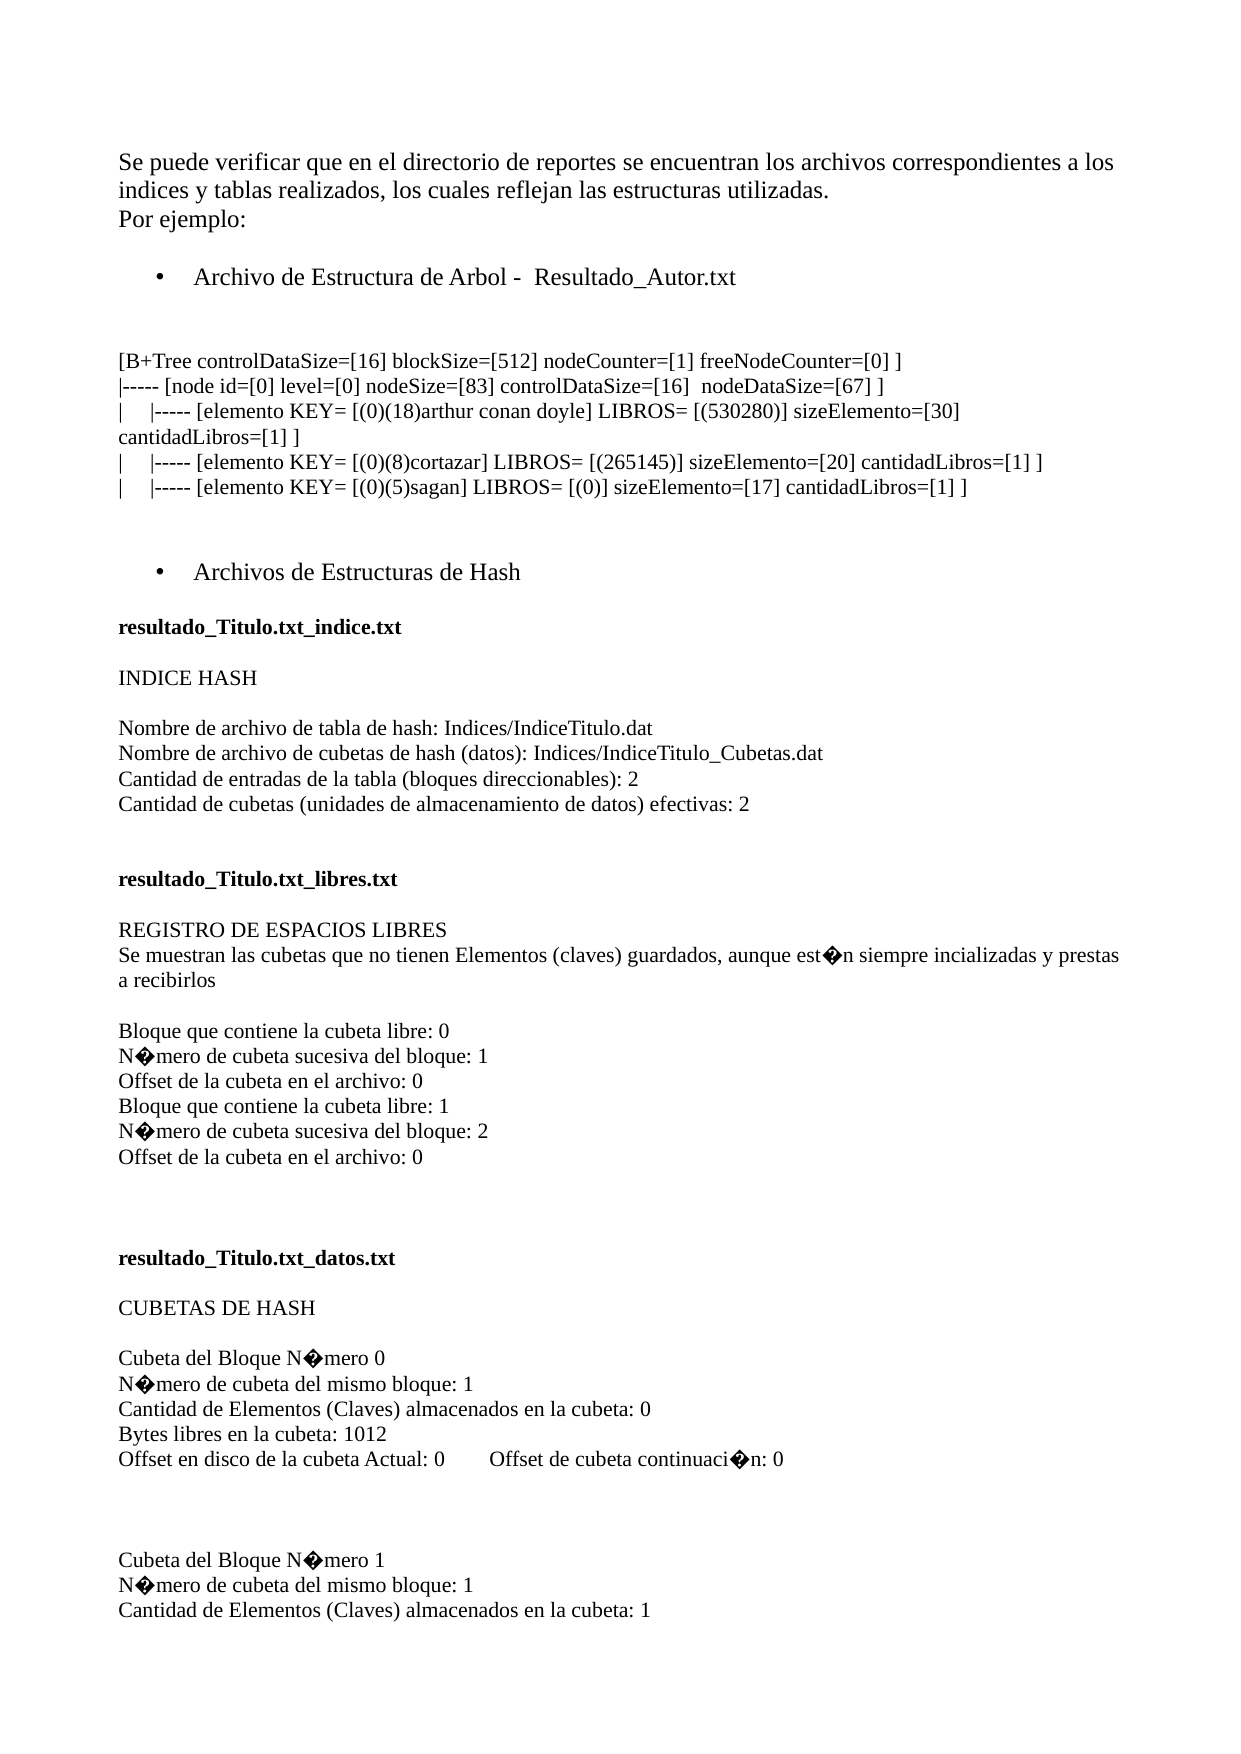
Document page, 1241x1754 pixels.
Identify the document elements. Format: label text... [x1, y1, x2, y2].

text Se puede verificar que en el directorio de reportes se encuentran los archivos correspondientes a los indices y tablas realizados, los cuales reflejan las estructuras utilizadas. [118, 147, 1122, 204]
text Por ejemplo: [118, 204, 1122, 233]
text resultado_Titulo.txt_indice.txt INDICE HASH Nombre de archivo de tabla de hash: Indices/IndiceTitulo.dat Nombre de archivo de cubetas de hash (datos): Indices/IndiceTitulo_Cubetas.dat Cantidad de entradas de la tabla (bloques direccionables): 2 Cantidad de cubetas (unidades de almacenamiento de datos) efectivas: 2 resultado_Titulo.txt_libres.txt REGISTRO DE ESPACIOS LIBRES Se muestran las cubetas que no tienen Elementos (claves) guardados, aunque est�n siempre incializadas y prestas a recibirlos Bloque que contiene la cubeta libre: 0 N�mero de cubeta sucesiva del bloque: 1 Offset de la cubeta en el archivo: 0 Bloque que contiene la cubeta libre: 1 N�mero de cubeta sucesiva del bloque: 2 Offset de la cubeta en el archivo: 0 resultado_Titulo.txt_datos.txt CUBETAS DE HASH Cubeta del Bloque N�mero 0 N�mero de cubeta del mismo bloque: 1 Cantidad de Elementos (Claves) almacenados en la cubeta: 0 Bytes libres en la cubeta: 1012 Offset en disco de la cubeta Actual: 0 Offset de cubeta continuaci�n: 0 Cubeta del Bloque N�mero 1 N�mero de cubeta del mismo bloque: 1 Cantidad de Elementos (Claves) almacenados en la cubeta: 1 [118, 614, 1122, 1623]
list Archivo de Estructura de Arbol - Resultado_Autor.txt [156, 262, 1122, 291]
text [B+Tree controlDataSize=[16] blockSize=[512] nodeCounter=[1] freeNodeCounter=[0] ] |----- [node id=[0] level=[0] nodeSize=[83] controlDataSize=[16] nodeDataSize=[67] ] | |----- [elemento KEY= [(0)(18)arthur conan doyle] LIBROS= [(530280)] sizeElemento=[30] cantidadLibros=[1] ] | |----- [elemento KEY= [(0)(8)cortazar] LIBROS= [(265145)] sizeElemento=[20] cantidadLibros=[1] ] | |----- [elemento KEY= [(0)(5)sagan] LIBROS= [(0)] sizeElemento=[17] cantidadLibros=[1] ] [118, 348, 1122, 499]
list Archivos de Estructuras de Hash [156, 557, 1122, 586]
